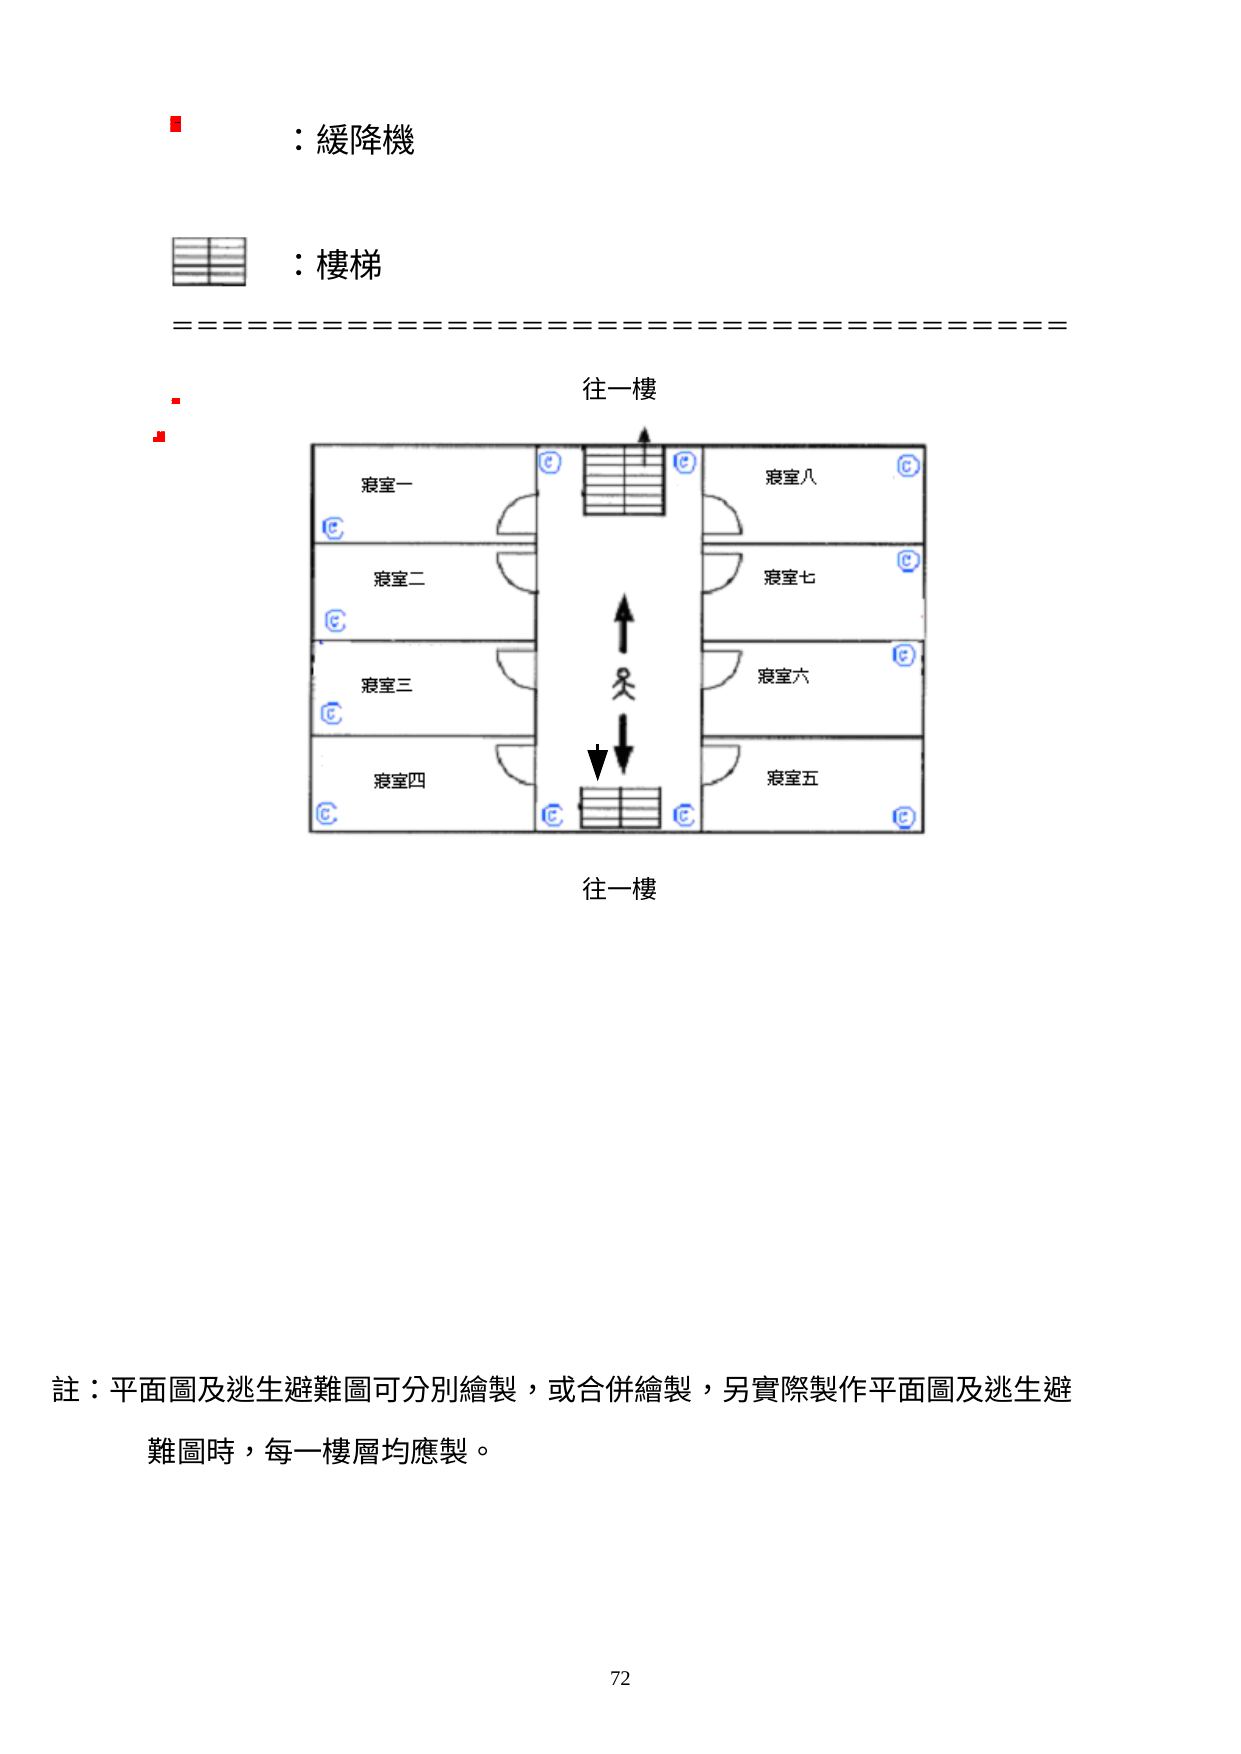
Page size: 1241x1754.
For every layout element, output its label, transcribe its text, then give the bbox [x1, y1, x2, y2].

table_cell ：緩降機 [271, 96, 1098, 171]
text 往一樓 [148, 346, 1092, 408]
table_cell [148, 96, 271, 171]
text ＝＝＝＝＝＝＝＝＝＝＝＝＝＝＝＝＝＝＝＝＝＝＝＝＝＝＝＝＝＝＝＝＝＝＝＝ [148, 283, 1092, 346]
table_cell [148, 171, 271, 283]
text 註：平面圖及逃生避難圖可分別繪製，或合併繪製，另實際製作平面圖及逃生避難圖時，每一樓層均應製。 [51, 1346, 1092, 1471]
table_cell ：樓梯 [271, 171, 1098, 283]
text 往一樓 [148, 846, 1092, 908]
